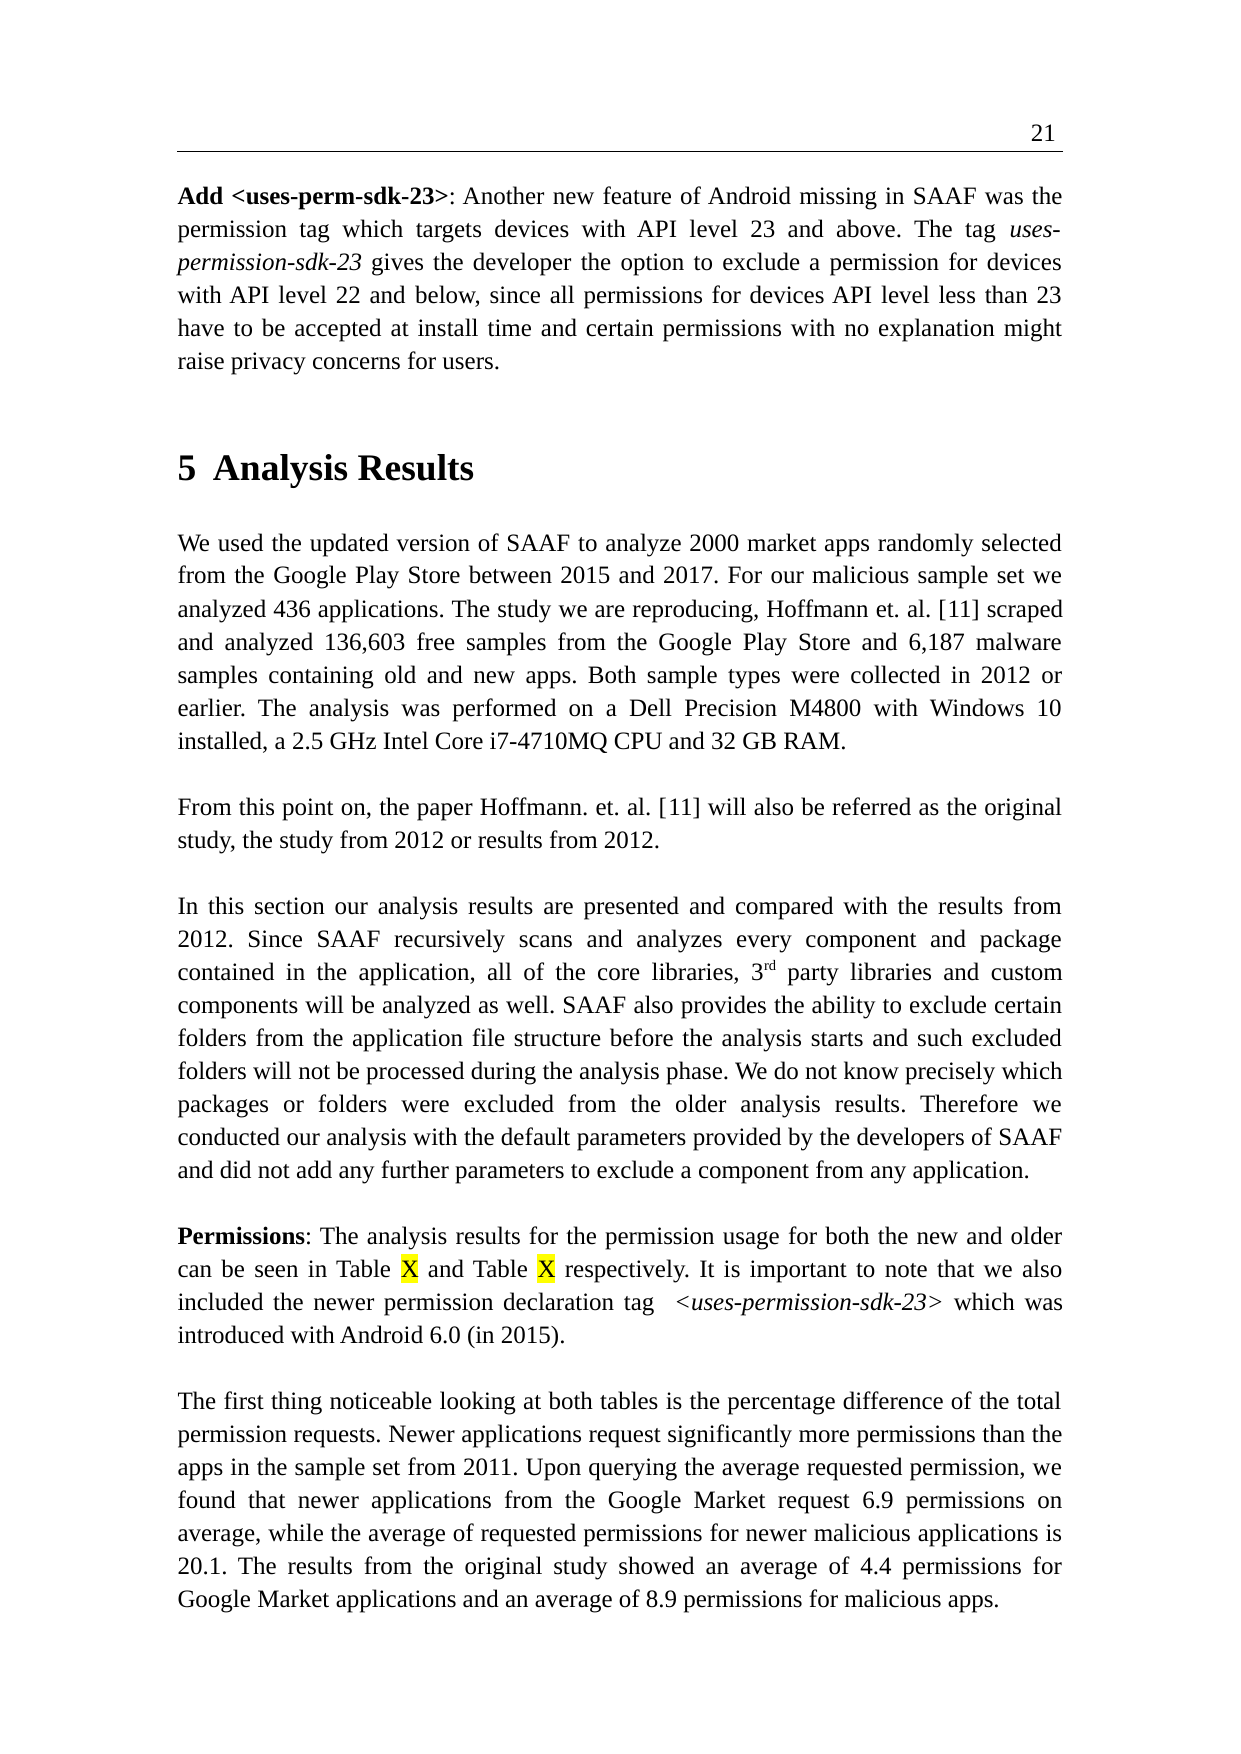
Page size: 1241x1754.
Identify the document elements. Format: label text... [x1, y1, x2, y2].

text The first thing noticeable looking at both tables is the percentage difference of the total permission requests. Newer applications request significantly more permissions than the apps in the sample set from 2011. Upon querying the average requested permission, we found that newer applications from the Google Market request 6.9 permissions on average, while the average of requested permissions for newer malicious applications is 20.1. The results from the original study showed an average of 4.4 permissions for Google Market applications and an average of 8.9 permissions for malicious apps. [177, 1386, 1063, 1613]
text In this section our analysis results are presented and compared with the results from 2012. Since SAAF recursively scans and analyzes every component and package contained in the application, all of the core libraries, 3rd party libraries and custom components will be analyzed as well. SAAF also provides the ability to exclude certain folders from the application file structure before the analysis starts and such excluded folders will not be processed during the analysis phase. We do not know precisely which packages or folders were excluded from the older analysis results. Therefore we conducted our analysis with the default parameters provided by the developers of SAAF and did not add any further parameters to exclude a component from any application. [177, 891, 1063, 1184]
text Permissions: The analysis results for the permission usage for both the new and older can be seen in Table X and Table X respectively. It is important to note that we also included the newer permission declaration tag <uses-permission-sdk-23> which was introduced with Android 6.0 (in 2015). [177, 1221, 1063, 1349]
text From this point on, the paper Hoffmann. et. al. [11] will also be referred as the original study, the study from 2012 or results from 2012. [177, 792, 1063, 853]
text Add <uses-perm-sdk-23>: Another new feature of Android missing in SAAF was the permission tag which targets devices with API level 23 and above. The tag uses-permission-sdk-23 gives the developer the option to exclude a permission for devices with API level 22 and below, since all permissions for devices API level less than 23 have to be accepted at install time and certain permissions with no explanation might raise privacy concerns for users. [177, 181, 1063, 375]
text We used the updated version of SAAF to analyze 2000 market apps randomly selected from the Google Play Store between 2015 and 2017. For our malicious sample set we analyzed 436 applications. The study we are reproducing, Hoffmann et. al. [11] scraped and analyzed 136,603 free samples from the Google Play Store and 6,187 malware samples containing old and new apps. Both sample types were collected in 2012 or earlier. The analysis was performed on a Dell Precision M4800 with Windows 10 installed, a 2.5 GHz Intel Core i7-4710MQ CPU and 32 GB RAM. [177, 528, 1063, 754]
text 5 Analysis Results [177, 445, 1063, 488]
